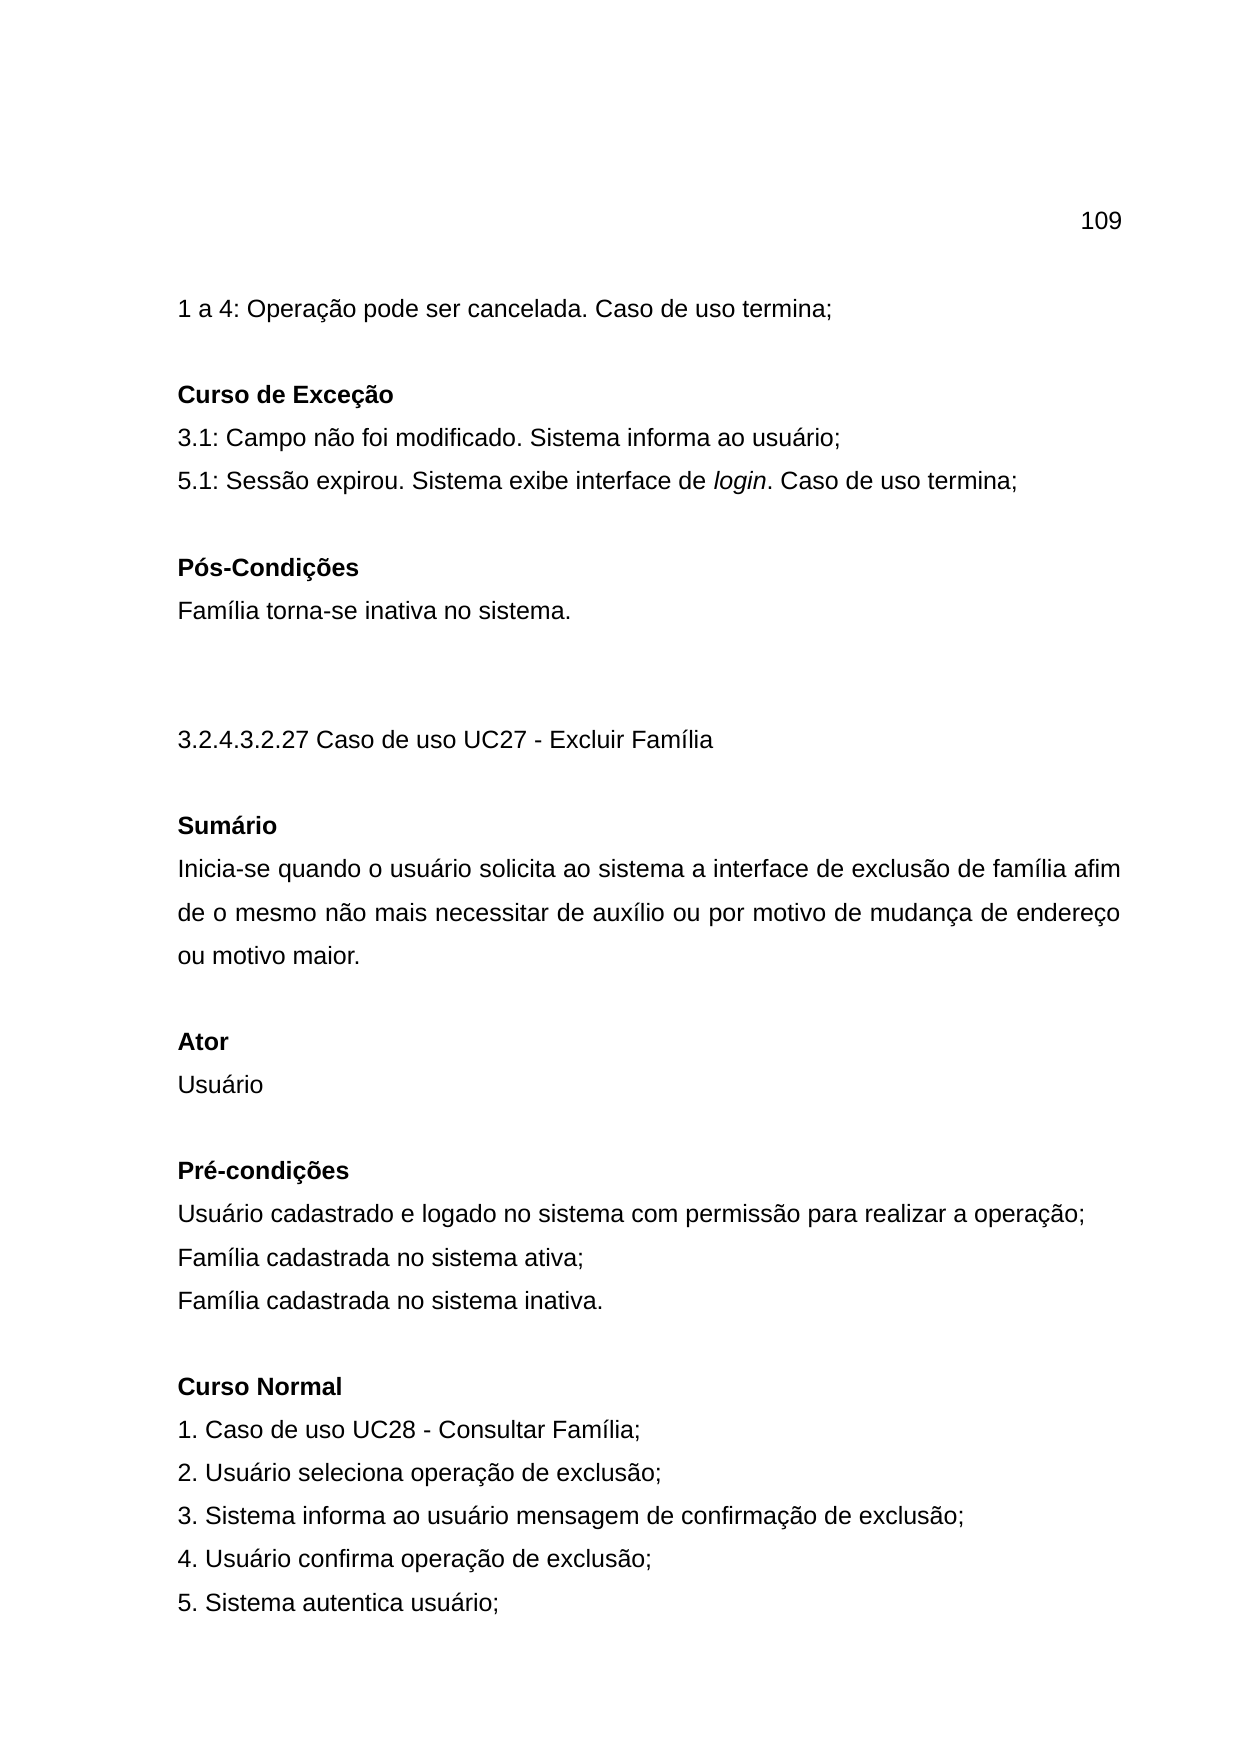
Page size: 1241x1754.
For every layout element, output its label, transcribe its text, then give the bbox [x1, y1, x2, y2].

text Curso Normal [177, 1372, 1122, 1401]
text 3.2.4.3.2.27 Caso de uso UC27 - Excluir Família [177, 725, 1122, 754]
text Usuário cadastrado e logado no sistema com permissão para realizar a operação; [177, 1199, 1122, 1228]
text 3. Sistema informa ao usuário mensagem de confirmação de exclusão; [177, 1501, 1122, 1530]
text Família cadastrada no sistema ativa; [177, 1242, 1122, 1271]
text 5. Sistema autentica usuário; [177, 1587, 1122, 1616]
text 1. Caso de uso UC28 - Consultar Família; [177, 1415, 1122, 1444]
text Pré-condições [177, 1156, 1122, 1185]
text Pós-Condições [177, 552, 1122, 581]
text Família cadastrada no sistema inativa. [177, 1286, 1122, 1314]
text 5.1: Sessão expirou. Sistema exibe interface de login. Caso de uso termina; [177, 466, 1122, 495]
text 1 a 4: Operação pode ser cancelada. Caso de uso termina; [177, 294, 1122, 322]
text Família torna-se inativa no sistema. [177, 596, 1122, 624]
text Ator [177, 1027, 1122, 1056]
text Usuário [177, 1070, 1122, 1099]
text Inicia-se quando o usuário solicita ao sistema a interface de exclusão de família afim de o mesmo não mais necessitar de auxílio ou por motivo de mudança de endereço ou motivo maior. [177, 854, 1122, 969]
text 4. Usuário confirma operação de exclusão; [177, 1544, 1122, 1573]
text 2. Usuário seleciona operação de exclusão; [177, 1458, 1122, 1487]
text Sumário [177, 811, 1122, 840]
text 3.1: Campo não foi modificado. Sistema informa ao usuário; [177, 423, 1122, 452]
text Curso de Exceção [177, 380, 1122, 409]
